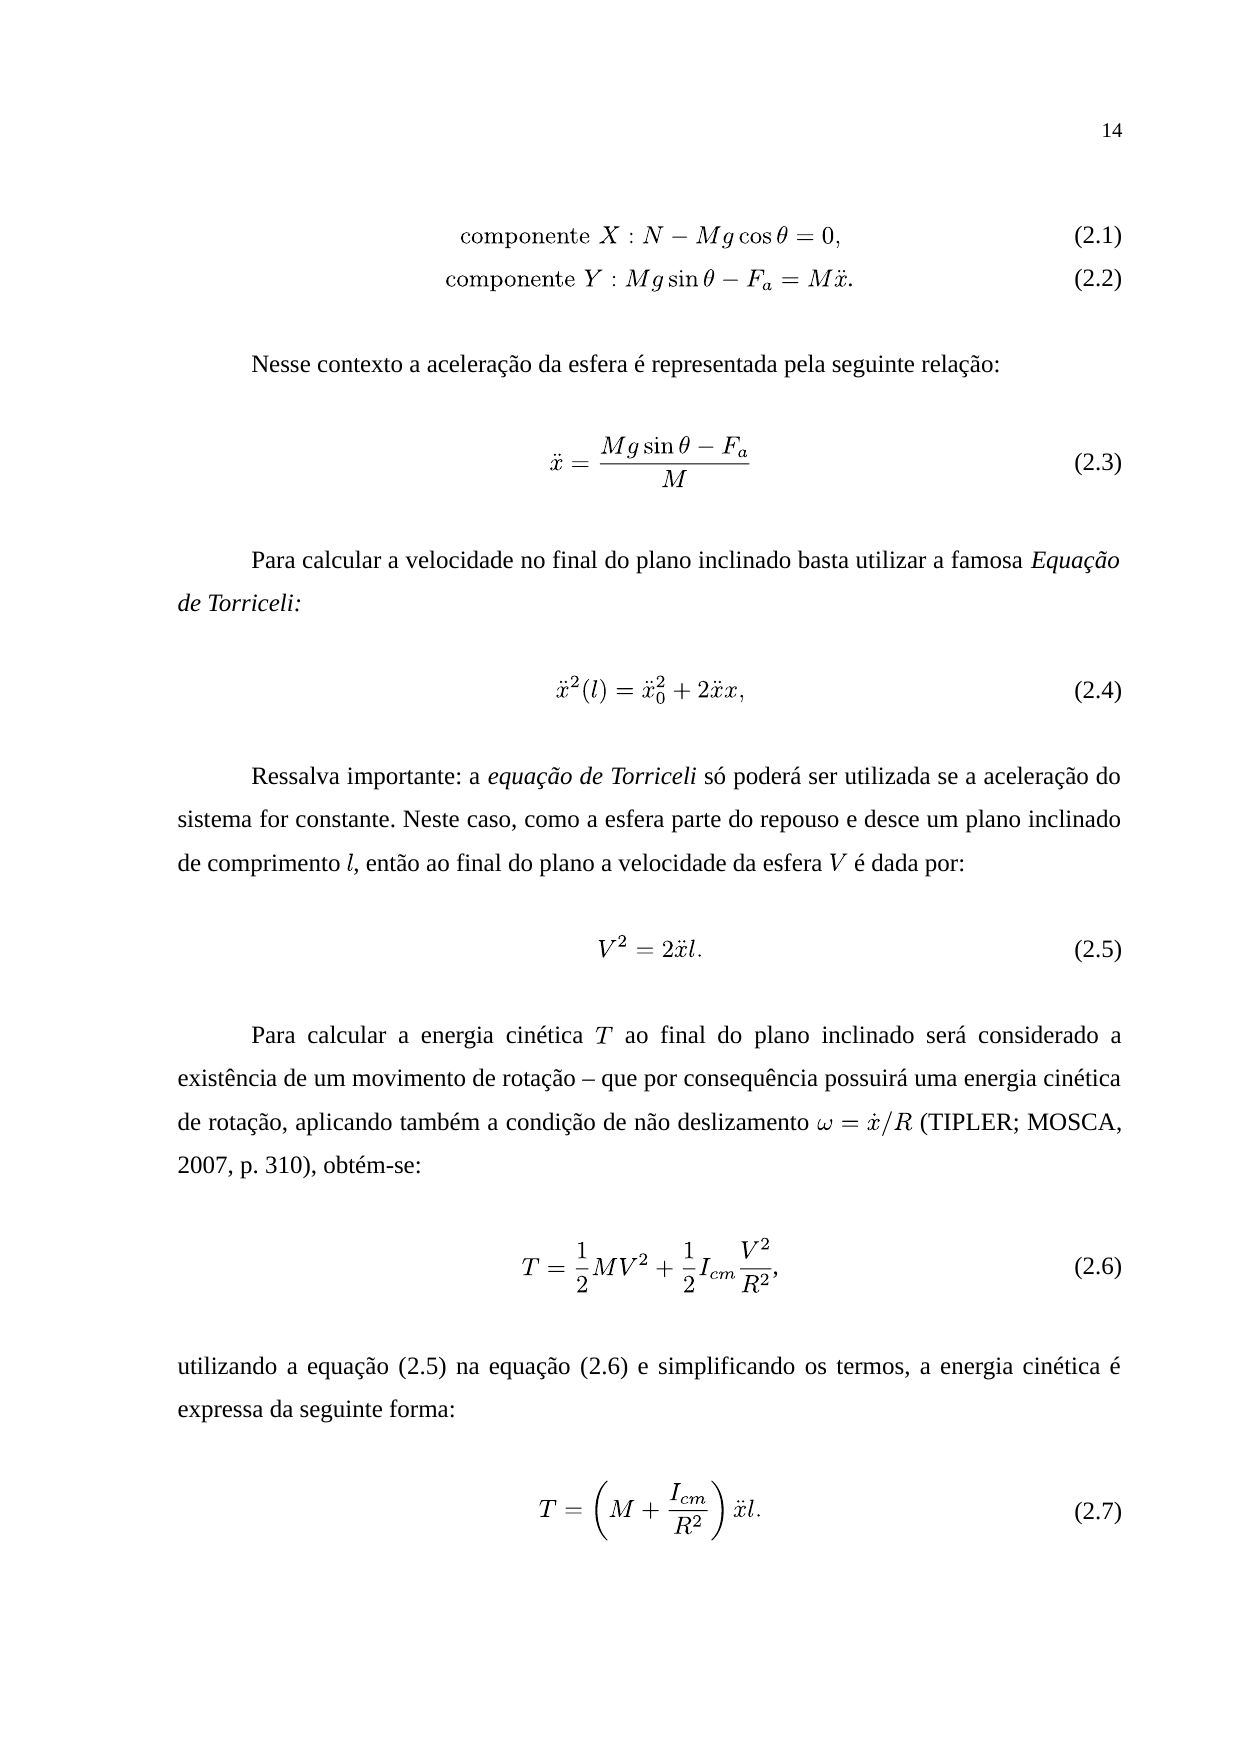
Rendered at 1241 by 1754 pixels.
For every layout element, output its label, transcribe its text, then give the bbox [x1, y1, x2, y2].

text Nesse contexto a aceleração da esfera é representada pela seguinte relação: [177, 349, 1122, 378]
text (2.4) [177, 674, 1122, 704]
text (2.7) [713, 1481, 1122, 1541]
text . (2.2) [177, 263, 1122, 292]
text (2.3) [684, 436, 1122, 487]
text [177, 1481, 606, 1541]
text (2.5) [177, 934, 1122, 963]
text , (2.6) [177, 1237, 1122, 1294]
text Para calcular a energia cinética ao final do plano inclinado será considerado a existência de um movimento de rotação – que por consequência possuirá uma energia cinética de rotação, aplicando também a condição de não deslizamento (TIPLER; MOSCA, 2007, p. 310), obtém-se: [177, 1020, 1122, 1179]
text (2.1) [177, 220, 1122, 249]
text Para calcular a velocidade no final do plano inclinado basta utilizar a famosa Equação de Torriceli: [177, 545, 1122, 617]
text utilizando a equação (2.5) na equação (2.6) e simplificando os termos, a energia cinética é expressa da seguinte forma: [177, 1351, 1122, 1423]
text [177, 436, 662, 487]
text Ressalva importante: a equação de Torriceli só poderá ser utilizada se a aceleração do sistema for constante. Neste caso, como a esfera parte do repouso e desce um plano inclinado de comprimento , então ao final do plano a velocidade da esfera é dada por: [177, 761, 1122, 876]
